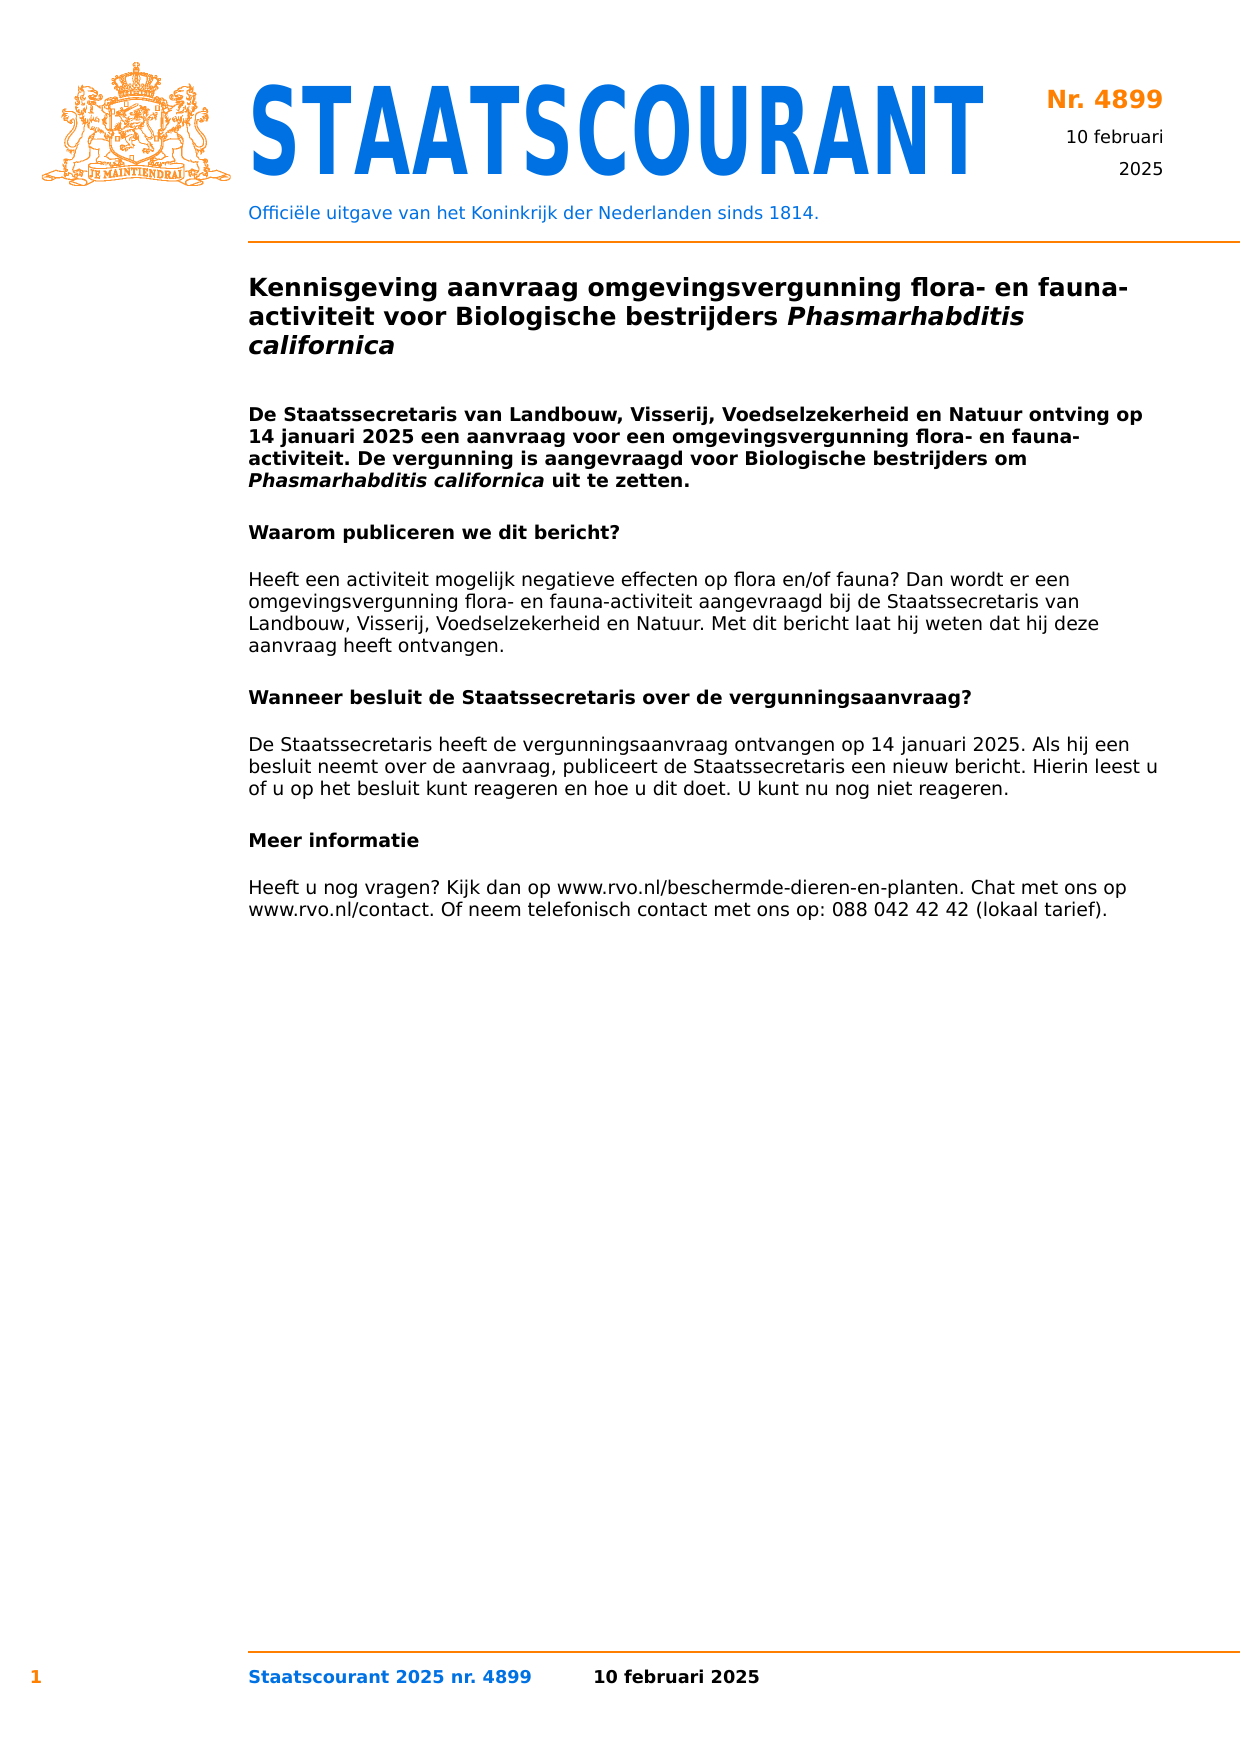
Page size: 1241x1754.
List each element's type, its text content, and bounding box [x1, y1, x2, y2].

table_cell Officiële uitgave van het Koninkrijk der Nederlanden sinds 1814. [248, 203, 1240, 241]
table_cell 10 februari [998, 121, 1240, 153]
picture [41, 62, 231, 186]
text De Staatssecretaris heeft de vergunningsaanvraag ontvangen op 14 januari 2025. Als hij een besluit neemt over de aanvraag, publiceert de Staatssecretaris een nieuw bericht. Hierin leest u of u op het besluit kunt reageren en hoe u dit doet. U kunt nu nog niet reageren. [248, 734, 1163, 800]
subtitle Wanneer besluit de Staatssecretaris over de vergunningsaanvraag? [248, 687, 1163, 709]
table_cell 2025 [998, 153, 1240, 203]
subtitle Kennisgeving aanvraag omgevingsvergunning flora- en fauna-activiteit voor Biologische bestrijders Phasmarhabditis californica [248, 273, 1163, 361]
text Heeft u nog vragen? Kijk dan op www.rvo.nl/beschermde-dieren-en-planten. Chat met ons op www.rvo.nl/contact. Of neem telefonisch contact met ons op: 088 042 42 42 (lokaal tarief). [248, 877, 1163, 921]
table_header STAATSCOURANT [248, 62, 998, 203]
text De Staatssecretaris van Landbouw, Visserij, Voedselzekerheid en Natuur ontving op 14 januari 2025 een aanvraag voor een omgevingsvergunning flora- en fauna-activiteit. De vergunning is aangevraagd voor Biologische bestrijders om Phasmarhabditis californica uit te zetten. [248, 404, 1163, 492]
table_header Nr. 4899 [998, 62, 1240, 121]
table_header [25, 62, 248, 241]
text Heeft een activiteit mogelijk negatieve effecten op flora en/of fauna? Dan wordt er een omgevingsvergunning flora- en fauna-activiteit aangevraagd bij de Staatssecretaris van Landbouw, Visserij, Voedselzekerheid en Natuur. Met dit bericht laat hij weten dat hij deze aanvraag heeft ontvangen. [248, 569, 1163, 657]
subtitle Meer informatie [248, 830, 1163, 852]
subtitle Waarom publiceren we dit bericht? [248, 522, 1163, 544]
